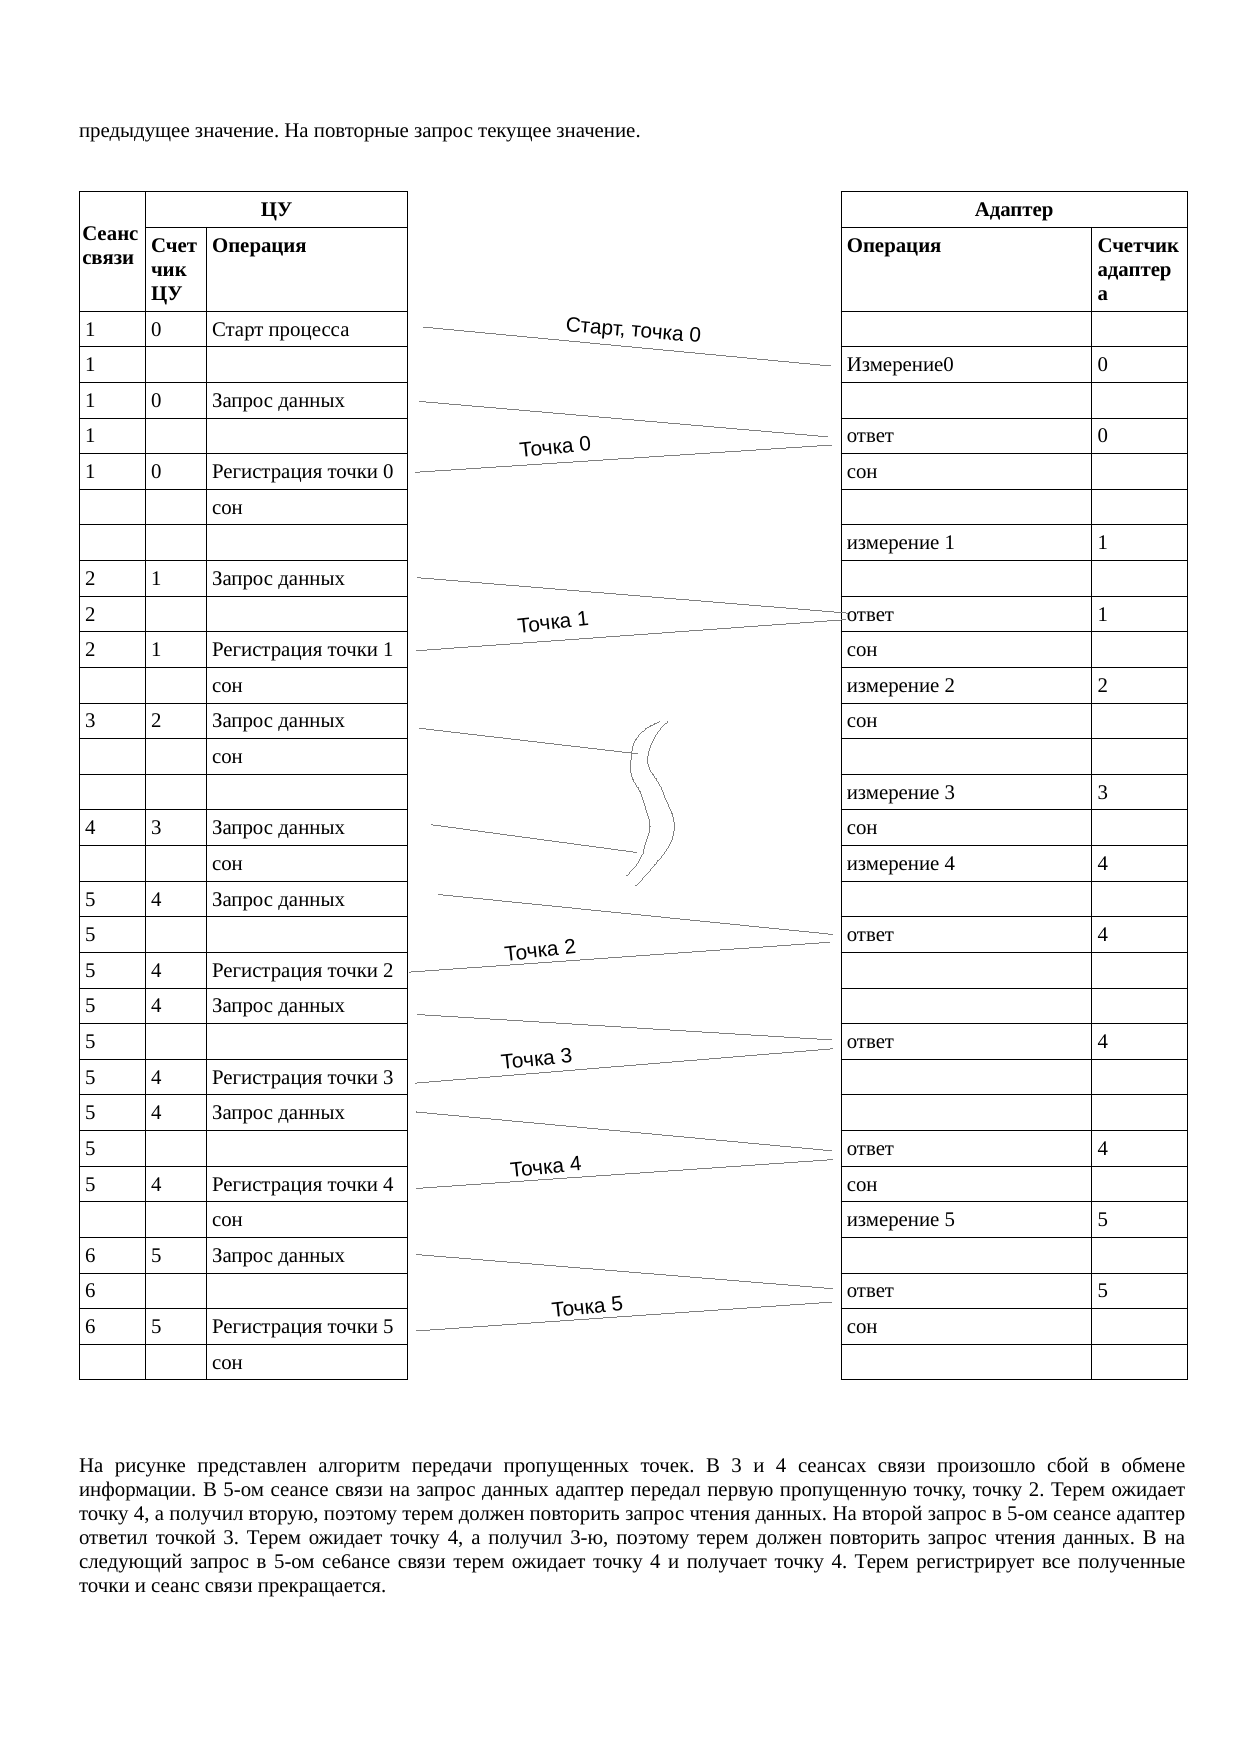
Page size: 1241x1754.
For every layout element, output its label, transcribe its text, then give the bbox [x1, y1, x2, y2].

table_cell [408, 881, 841, 916]
table_cell сон [207, 846, 407, 881]
table_cell сон [842, 1167, 1091, 1201]
table_cell Регистрация точки 1 [207, 632, 407, 667]
table_cell ответ [842, 419, 1091, 453]
table_cell Запрос данных [207, 704, 407, 738]
table_cell 4 [80, 810, 145, 845]
table_cell сон [842, 454, 1091, 489]
table_cell Регистрация точки 3 [207, 1060, 407, 1094]
table_cell Регистрация точки 2 [207, 953, 407, 987]
table_cell измерение 5 [842, 1202, 1091, 1237]
table_cell 5 [80, 989, 145, 1023]
table_cell 4 [1092, 1131, 1187, 1166]
table_cell 1 [80, 383, 145, 417]
table_cell [146, 739, 206, 774]
table_cell [1092, 953, 1187, 987]
table_cell 4 [146, 1095, 206, 1130]
table_cell 3 [80, 704, 145, 738]
table_cell Измерение0 [842, 347, 1091, 382]
table_cell 2 [146, 704, 206, 738]
table_cell 0 [1092, 419, 1187, 453]
table_cell сон [842, 704, 1091, 738]
table_cell 5 [146, 1238, 206, 1272]
table_cell [146, 347, 206, 382]
table_cell [408, 774, 841, 809]
table_cell [408, 1023, 841, 1059]
table_cell Счетчик ЦУ [146, 228, 206, 311]
table_cell [80, 490, 145, 524]
table_cell [207, 347, 407, 382]
table_cell сон [207, 1345, 407, 1379]
table_cell [408, 1201, 841, 1237]
table_cell ответ [842, 1274, 1091, 1308]
table_cell [207, 525, 407, 560]
table_cell [408, 489, 841, 524]
table_cell 1 [80, 454, 145, 489]
table_cell Запрос данных [207, 1238, 407, 1272]
table_cell [146, 846, 206, 881]
table_cell [1092, 454, 1187, 489]
table_cell [1092, 1167, 1187, 1201]
table_cell [1092, 882, 1187, 916]
table_cell [207, 917, 407, 952]
table_cell [408, 916, 841, 952]
table_cell Запрос данных [207, 561, 407, 596]
table_cell Запрос данных [207, 882, 407, 916]
table_header Сеанс связи [80, 192, 145, 311]
text На рисунке представлен алгоритм передачи пропущенных точек. В 3 и 4 сеансах связи произошло сбой в обмене информации. В 5-ом сеансе связи на запрос данных адаптер передал первую пропущенную точку, точку 2. Терем ожидает точку 4, а получил вторую, поэтому терем должен повторить запрос чтения данных. На второй запрос в 5-ом сеансе адаптер ответил точкой 3. Терем ожидает точку 4, а получил 3-ю, поэтому терем должен повторить запрос чтения данных. В на следующий запрос в 5-ом се6ансе связи терем ожидает точку 4 и получает точку 4. Терем регистрирует все полученные точки и сеанс связи прекращается. [79, 1453, 1187, 1597]
table_cell ответ [842, 1024, 1091, 1059]
table_cell сон [842, 632, 1091, 667]
table_cell 6 [80, 1309, 145, 1344]
table_cell Запрос данных [207, 989, 407, 1023]
table_cell [842, 1238, 1091, 1272]
table_cell 5 [1092, 1202, 1187, 1237]
table_cell ответ [842, 917, 1091, 952]
table_cell 1 [80, 347, 145, 382]
table_cell 2 [80, 632, 145, 667]
table_cell [842, 989, 1091, 1023]
table_cell [146, 668, 206, 702]
table_cell 3 [1092, 775, 1187, 809]
table_cell [146, 597, 206, 631]
table_cell ответ [842, 1131, 1091, 1166]
table_cell [1092, 810, 1187, 845]
table_cell измерение 3 [842, 775, 1091, 809]
table_cell [207, 1274, 407, 1308]
table_cell 5 [80, 953, 145, 987]
table_cell [408, 311, 841, 346]
table_cell 5 [80, 882, 145, 916]
table_header Адаптер [842, 192, 1187, 227]
table_cell сон [842, 1309, 1091, 1344]
table_cell [80, 1202, 145, 1237]
table_cell [146, 525, 206, 560]
table_cell сон [207, 739, 407, 774]
table_cell сон [207, 668, 407, 702]
table_cell Регистрация точки 5 [207, 1309, 407, 1344]
table_cell 4 [146, 1060, 206, 1094]
table_cell [842, 1345, 1091, 1379]
table_cell 5 [1092, 1274, 1187, 1308]
table_cell [146, 490, 206, 524]
table_cell [80, 739, 145, 774]
table_cell [408, 1308, 841, 1344]
table_cell 2 [80, 561, 145, 596]
table_cell измерение 2 [842, 668, 1091, 702]
table_cell 4 [146, 882, 206, 916]
table_cell [408, 1344, 841, 1379]
table_cell [408, 418, 841, 453]
table_cell [207, 419, 407, 453]
table_cell 5 [80, 1095, 145, 1130]
table_cell 4 [146, 953, 206, 987]
table_cell [408, 382, 841, 417]
table_cell [80, 525, 145, 560]
table_cell [146, 1202, 206, 1237]
table_cell [1092, 1345, 1187, 1379]
table_cell Запрос данных [207, 383, 407, 417]
table_cell [842, 1060, 1091, 1094]
table_cell 1 [80, 419, 145, 453]
table_cell [408, 596, 841, 631]
table_cell сон [207, 1202, 407, 1237]
table_cell [408, 1130, 841, 1166]
table_cell [80, 668, 145, 702]
table_cell [408, 560, 841, 596]
table_cell 5 [146, 1309, 206, 1344]
table_cell [408, 1059, 841, 1094]
table_cell [146, 917, 206, 952]
table_cell Регистрация точки 0 [207, 454, 407, 489]
table_cell 5 [80, 1167, 145, 1201]
table_cell [1092, 1060, 1187, 1094]
table_cell [1092, 989, 1187, 1023]
table_cell сон [842, 810, 1091, 845]
table_cell [408, 1273, 841, 1308]
table_cell 3 [146, 810, 206, 845]
table_cell 1 [146, 632, 206, 667]
table_cell [842, 561, 1091, 596]
table_cell Регистрация точки 4 [207, 1167, 407, 1201]
table_cell 4 [1092, 846, 1187, 881]
table_cell 0 [1092, 347, 1187, 382]
table_cell [1092, 1238, 1187, 1272]
text предыдущее значение. На повторные запрос текущее значение. [79, 118, 1187, 142]
table_cell [408, 453, 841, 489]
table_cell [408, 1166, 841, 1201]
table_cell [1092, 704, 1187, 738]
table_cell Операция [207, 228, 407, 311]
table_cell 6 [80, 1274, 145, 1308]
table_cell [408, 1094, 841, 1130]
table_cell [842, 882, 1091, 916]
table_cell ответ [842, 597, 1091, 631]
table_cell [1092, 739, 1187, 774]
table_cell Операция [842, 228, 1091, 311]
table_cell [146, 1131, 206, 1166]
table_cell 0 [146, 383, 206, 417]
table_cell 4 [1092, 1024, 1187, 1059]
table_cell [533, 446, 539, 453]
table_cell [207, 775, 407, 809]
table_cell [80, 1345, 145, 1379]
table_cell [1092, 1095, 1187, 1130]
table_cell [146, 1345, 206, 1379]
table_header [408, 191, 841, 227]
table_cell [408, 227, 841, 311]
table_cell [842, 739, 1091, 774]
table_cell [146, 1274, 206, 1308]
table_cell [1092, 632, 1187, 667]
table_cell 5 [80, 1024, 145, 1059]
table_cell [1092, 561, 1187, 596]
table_cell 4 [1092, 917, 1187, 952]
table_cell [408, 1237, 841, 1272]
table_cell [842, 1095, 1091, 1130]
table_cell 5 [80, 1131, 145, 1166]
table_cell [408, 703, 841, 738]
table_cell [1092, 383, 1187, 417]
table_cell [146, 419, 206, 453]
table_cell 4 [146, 989, 206, 1023]
table_cell [408, 738, 841, 774]
table_cell 1 [146, 561, 206, 596]
table_cell [514, 1059, 520, 1066]
table_cell [408, 631, 841, 667]
table_cell измерение 4 [842, 846, 1091, 881]
table_cell [80, 846, 145, 881]
table_cell измерение 1 [842, 525, 1091, 560]
table_cell 5 [80, 917, 145, 952]
table_cell 1 [80, 312, 145, 346]
table_cell Запрос данных [207, 1095, 407, 1130]
table_cell 0 [146, 454, 206, 489]
table_cell 6 [80, 1238, 145, 1272]
table_cell [842, 312, 1091, 346]
table_cell [146, 775, 206, 809]
table_cell Счетчик адаптера [1092, 228, 1187, 311]
table_cell сон [207, 490, 407, 524]
table_cell [207, 1024, 407, 1059]
table_cell [842, 383, 1091, 417]
table_cell [408, 952, 841, 987]
table_cell 2 [1092, 668, 1187, 702]
table_cell 0 [146, 312, 206, 346]
table_cell [146, 1024, 206, 1059]
table_cell 5 [80, 1060, 145, 1094]
table_cell [408, 346, 841, 382]
table_cell [1092, 1309, 1187, 1344]
table_cell [408, 988, 841, 1023]
table_cell [207, 597, 407, 631]
table_cell [408, 524, 841, 560]
table_cell 1 [1092, 597, 1187, 631]
table_cell [408, 667, 841, 702]
table_cell [80, 775, 145, 809]
table_cell 4 [146, 1167, 206, 1201]
table_cell 1 [1092, 525, 1187, 560]
table_cell Запрос данных [207, 810, 407, 845]
table_cell [531, 622, 537, 630]
table_header ЦУ [146, 192, 407, 227]
table_cell [1092, 490, 1187, 524]
table_cell [408, 845, 841, 881]
table_cell [1092, 312, 1187, 346]
table_cell [408, 809, 841, 845]
table_cell Старт процесса [207, 312, 407, 346]
table_cell [523, 1166, 529, 1174]
table_cell [207, 1131, 407, 1166]
table_cell [842, 490, 1091, 524]
table_cell 2 [80, 597, 145, 631]
table_cell [842, 953, 1091, 987]
